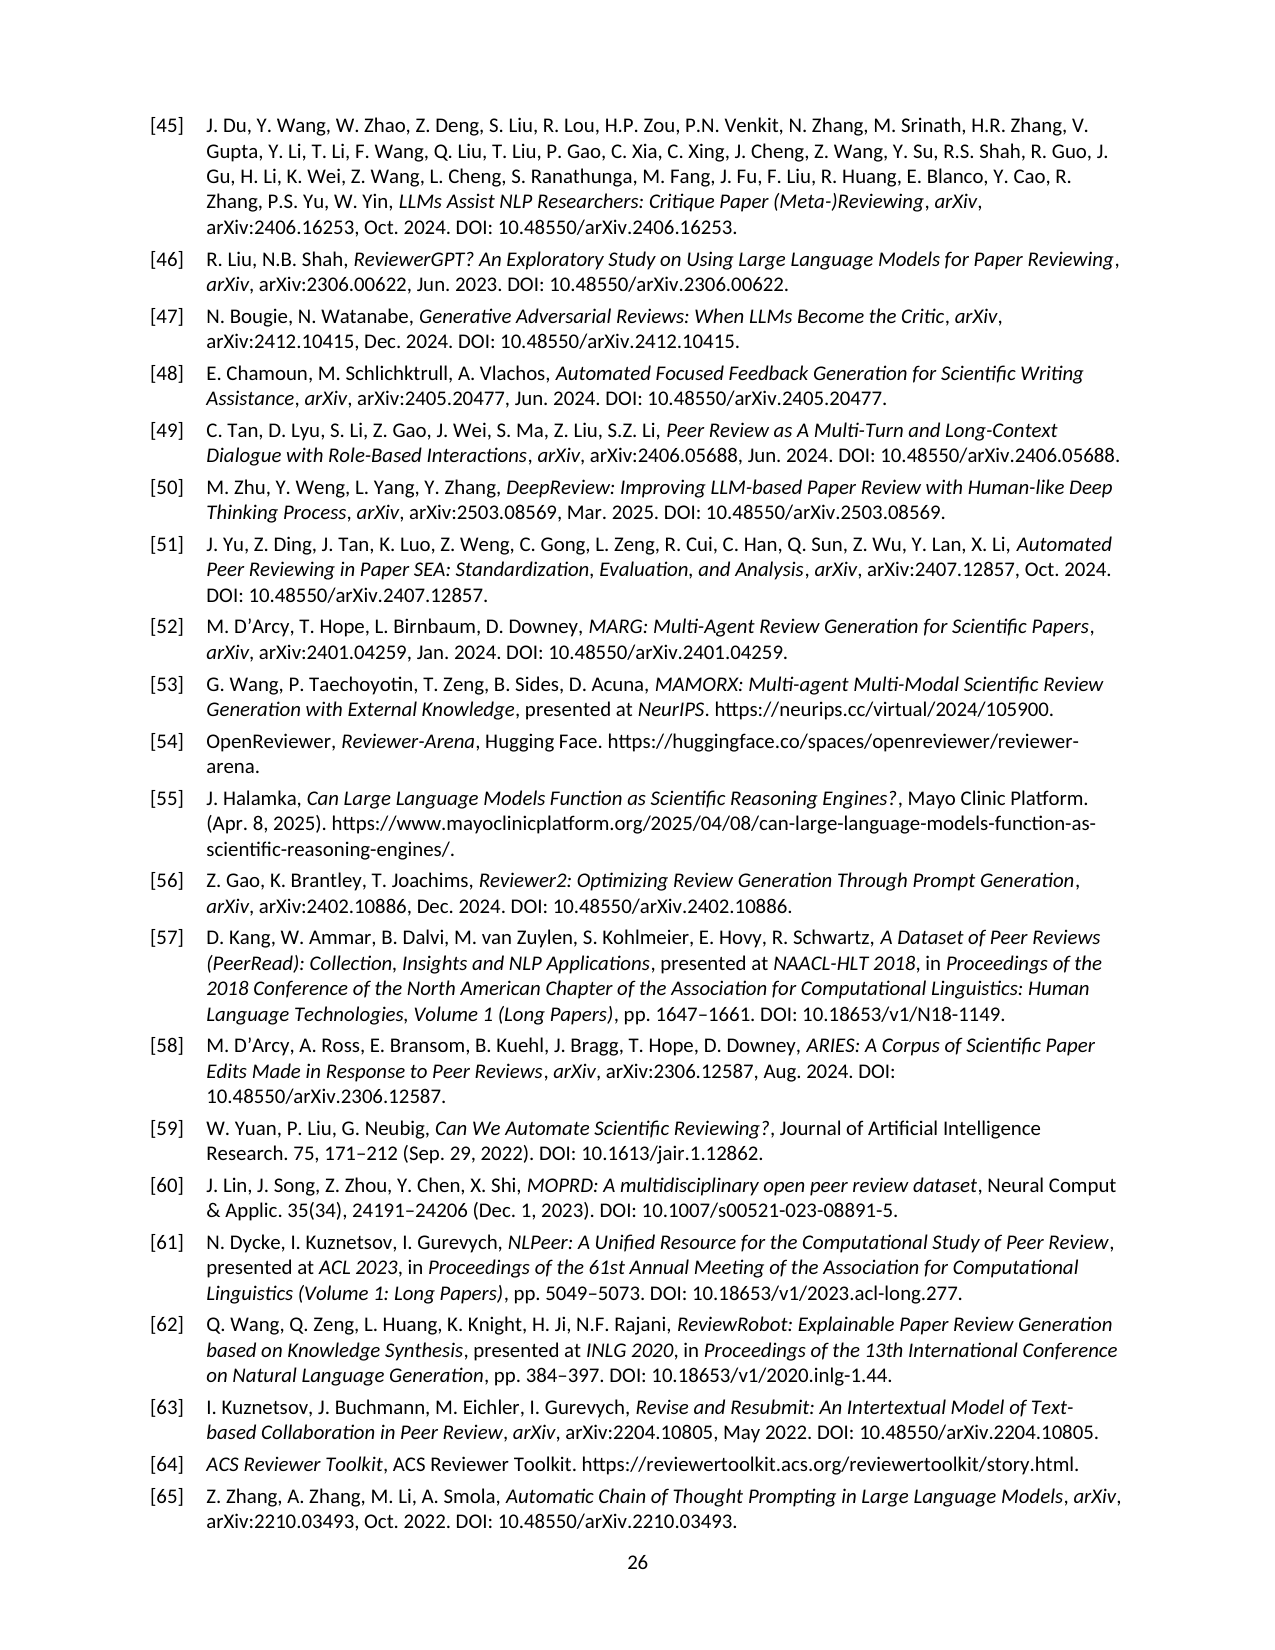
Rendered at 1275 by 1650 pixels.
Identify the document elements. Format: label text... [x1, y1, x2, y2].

subtitle [56] Z. Gao, K. Brantley, T. Joachims, Reviewer2: Optimizing Review Generation Through Prompt Generation, arXiv, arXiv:2402.10886, Dec. 2024. DOI: 10.48550/arXiv.2402.10886. [150, 867, 1125, 918]
subtitle [45] J. Du, Y. Wang, W. Zhao, Z. Deng, S. Liu, R. Lou, H.P. Zou, P.N. Venkit, N. Zhang, M. Srinath, H.R. Zhang, V. Gupta, Y. Li, T. Li, F. Wang, Q. Liu, T. Liu, P. Gao, C. Xia, C. Xing, J. Cheng, Z. Wang, Y. Su, R.S. Shah, R. Guo, J. Gu, H. Li, K. Wei, Z. Wang, L. Cheng, S. Ranathunga, M. Fang, J. Fu, F. Liu, R. Huang, E. Blanco, Y. Cao, R. Zhang, P.S. Yu, W. Yin, LLMs Assist NLP Researchers: Critique Paper (Meta-)Reviewing, arXiv, arXiv:2406.16253, Oct. 2024. DOI: 10.48550/arXiv.2406.16253. [150, 112, 1125, 239]
subtitle [54] OpenReviewer, Reviewer-Arena, Hugging Face. https://huggingface.co/spaces/openreviewer/reviewer-arena. [150, 728, 1125, 779]
subtitle [46] R. Liu, N.B. Shah, ReviewerGPT? An Exploratory Study on Using Large Language Models for Paper Reviewing, arXiv, arXiv:2306.00622, Jun. 2023. DOI: 10.48550/arXiv.2306.00622. [150, 246, 1125, 297]
subtitle [50] M. Zhu, Y. Weng, L. Yang, Y. Zhang, DeepReview: Improving LLM-based Paper Review with Human-like Deep Thinking Process, arXiv, arXiv:2503.08569, Mar. 2025. DOI: 10.48550/arXiv.2503.08569. [150, 474, 1125, 525]
subtitle [58] M. D’Arcy, A. Ross, E. Bransom, B. Kuehl, J. Bragg, T. Hope, D. Downey, ARIES: A Corpus of Scientific Paper Edits Made in Response to Peer Reviews, arXiv, arXiv:2306.12587, Aug. 2024. DOI: 10.48550/arXiv.2306.12587. [150, 1032, 1125, 1109]
subtitle [65] Z. Zhang, A. Zhang, M. Li, A. Smola, Automatic Chain of Thought Prompting in Large Language Models, arXiv, arXiv:2210.03493, Oct. 2022. DOI: 10.48550/arXiv.2210.03493. [150, 1483, 1125, 1534]
subtitle [52] M. D’Arcy, T. Hope, L. Birnbaum, D. Downey, MARG: Multi-Agent Review Generation for Scientific Papers, arXiv, arXiv:2401.04259, Jan. 2024. DOI: 10.48550/arXiv.2401.04259. [150, 614, 1125, 664]
subtitle [62] Q. Wang, Q. Zeng, L. Huang, K. Knight, H. Ji, N.F. Rajani, ReviewRobot: Explainable Paper Review Generation based on Knowledge Synthesis, presented at INLG 2020, in Proceedings of the 13th International Conference on Natural Language Generation, pp. 384–397. DOI: 10.18653/v1/2020.inlg-1.44. [150, 1312, 1125, 1388]
subtitle [55] J. Halamka, Can Large Language Models Function as Scientific Reasoning Engines?, Mayo Clinic Platform. (Apr. 8, 2025). https://www.mayoclinicplatform.org/2025/04/08/can-large-language-models-function-as-scientific-reasoning-engines/. [150, 785, 1125, 861]
subtitle [60] J. Lin, J. Song, Z. Zhou, Y. Chen, X. Shi, MOPRD: A multidisciplinary open peer review dataset, Neural Comput & Applic. 35(34), 24191–24206 (Dec. 1, 2023). DOI: 10.1007/s00521-023-08891-5. [150, 1172, 1125, 1223]
subtitle [57] D. Kang, W. Ammar, B. Dalvi, M. van Zuylen, S. Kohlmeier, E. Hovy, R. Schwartz, A Dataset of Peer Reviews (PeerRead): Collection, Insights and NLP Applications, presented at NAACL-HLT 2018, in Proceedings of the 2018 Conference of the North American Chapter of the Association for Computational Linguistics: Human Language Technologies, Volume 1 (Long Papers), pp. 1647–1661. DOI: 10.18653/v1/N18-1149. [150, 924, 1125, 1026]
subtitle [59] W. Yuan, P. Liu, G. Neubig, Can We Automate Scientific Reviewing?, Journal of Artificial Intelligence Research. 75, 171–212 (Sep. 29, 2022). DOI: 10.1613/jair.1.12862. [150, 1115, 1125, 1166]
subtitle [47] N. Bougie, N. Watanabe, Generative Adversarial Reviews: When LLMs Become the Critic, arXiv, arXiv:2412.10415, Dec. 2024. DOI: 10.48550/arXiv.2412.10415. [150, 303, 1125, 354]
subtitle [48] E. Chamoun, M. Schlichktrull, A. Vlachos, Automated Focused Feedback Generation for Scientific Writing Assistance, arXiv, arXiv:2405.20477, Jun. 2024. DOI: 10.48550/arXiv.2405.20477. [150, 360, 1125, 411]
subtitle [63] I. Kuznetsov, J. Buchmann, M. Eichler, I. Gurevych, Revise and Resubmit: An Intertextual Model of Text-based Collaboration in Peer Review, arXiv, arXiv:2204.10805, May 2022. DOI: 10.48550/arXiv.2204.10805. [150, 1394, 1125, 1445]
subtitle [61] N. Dycke, I. Kuznetsov, I. Gurevych, NLPeer: A Unified Resource for the Computational Study of Peer Review, presented at ACL 2023, in Proceedings of the 61st Annual Meeting of the Association for Computational Linguistics (Volume 1: Long Papers), pp. 5049–5073. DOI: 10.18653/v1/2023.acl-long.277. [150, 1229, 1125, 1305]
subtitle [49] C. Tan, D. Lyu, S. Li, Z. Gao, J. Wei, S. Ma, Z. Liu, S.Z. Li, Peer Review as A Multi-Turn and Long-Context Dialogue with Role-Based Interactions, arXiv, arXiv:2406.05688, Jun. 2024. DOI: 10.48550/arXiv.2406.05688. [150, 417, 1125, 468]
subtitle [64] ACS Reviewer Toolkit, ACS Reviewer Toolkit. https://reviewertoolkit.acs.org/reviewertoolkit/story.html. [150, 1451, 1125, 1477]
subtitle [51] J. Yu, Z. Ding, J. Tan, K. Luo, Z. Weng, C. Gong, L. Zeng, R. Cui, C. Han, Q. Sun, Z. Wu, Y. Lan, X. Li, Automated Peer Reviewing in Paper SEA: Standardization, Evaluation, and Analysis, arXiv, arXiv:2407.12857, Oct. 2024. DOI: 10.48550/arXiv.2407.12857. [150, 531, 1125, 607]
subtitle [53] G. Wang, P. Taechoyotin, T. Zeng, B. Sides, D. Acuna, MAMORX: Multi-agent Multi-Modal Scientific Review Generation with External Knowledge, presented at NeurIPS. https://neurips.cc/virtual/2024/105900. [150, 671, 1125, 722]
